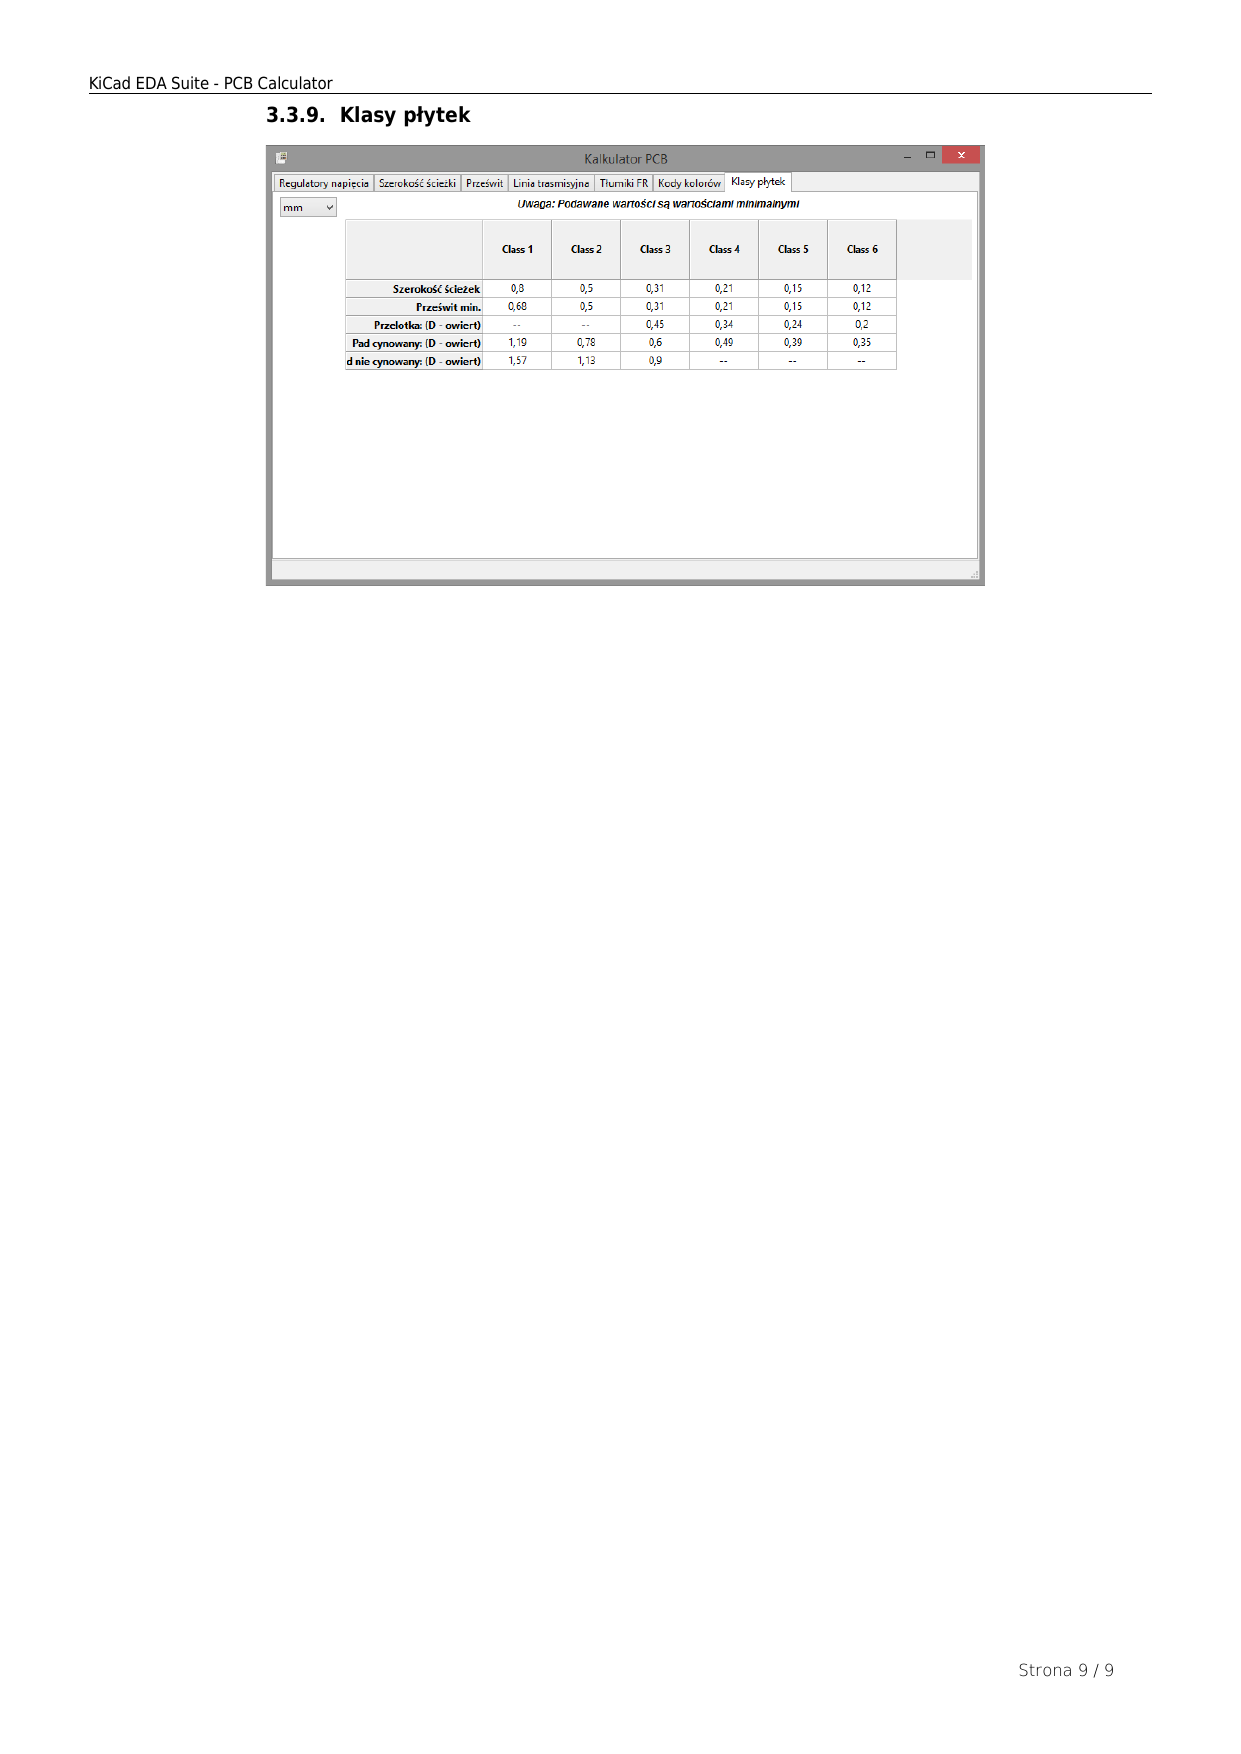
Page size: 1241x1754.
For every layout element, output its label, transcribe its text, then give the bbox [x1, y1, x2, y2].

subtitle Klasy płytek [266, 103, 1152, 128]
picture [265, 145, 985, 586]
